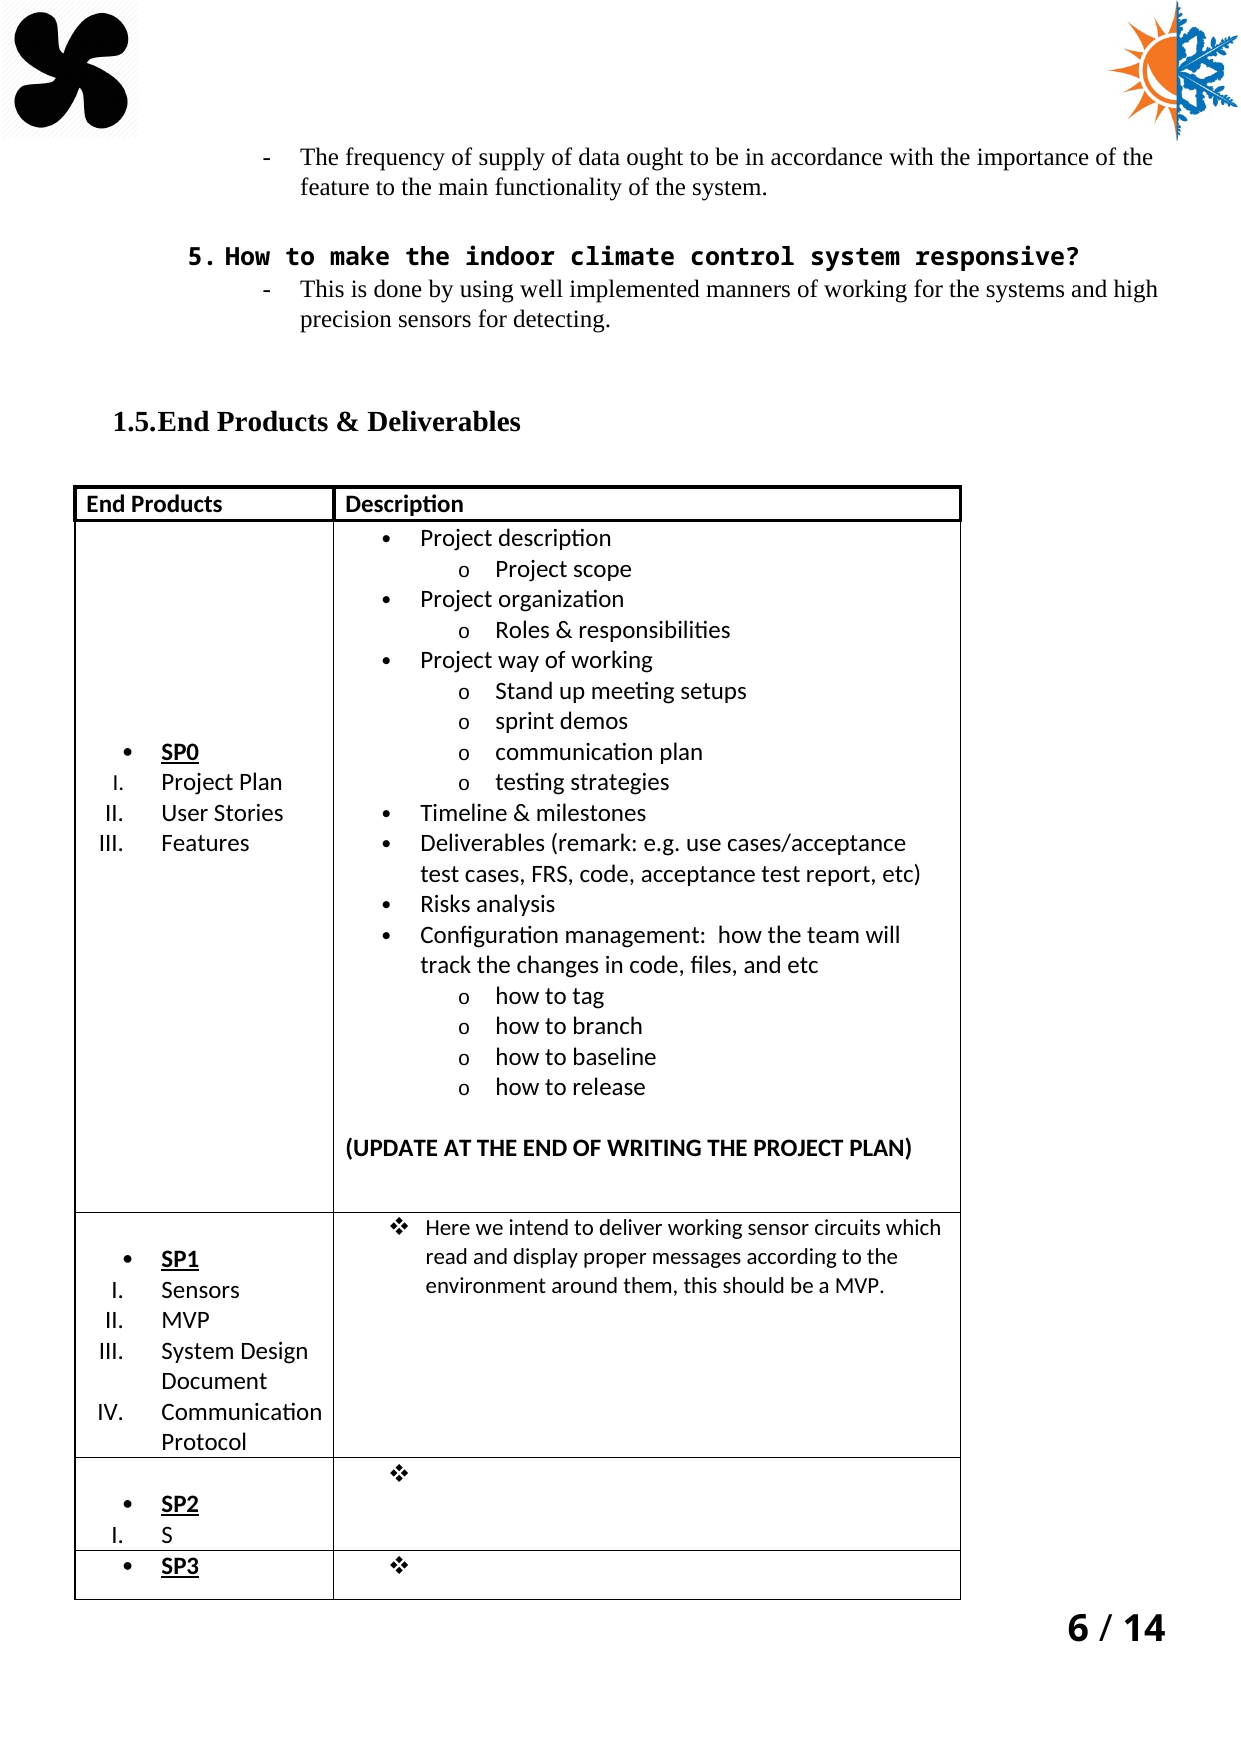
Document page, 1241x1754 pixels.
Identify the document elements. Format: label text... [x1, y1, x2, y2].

table_header Description [336, 489, 959, 519]
subtitle End Products & Deliverables [112, 404, 1165, 438]
table_cell SP3 S [76, 1551, 333, 1599]
table_cell SP2 S [76, 1458, 333, 1549]
table_header End Products [77, 489, 332, 519]
table_cell [334, 1458, 960, 1549]
list How to make the indoor climate control system responsive? [187, 238, 1165, 272]
table_cell Here we intend to deliver working sensor circuits which read and display proper messages according to the environment around them, this should be a MVP. [334, 1213, 960, 1457]
list The frequency of supply of data ought to be in accordance with the importance of the feature to the main functionality of the system. [262, 102, 1165, 201]
table_cell [334, 1551, 960, 1599]
table_cell SP0 Project Plan User Stories Features [76, 522, 333, 1212]
table_cell SP1 Sensors MVP System Design Document Communication Protocol [76, 1213, 333, 1457]
table_cell Project description Project scope Project organization Roles & responsibilities Project way of working Stand up meeting setups sprint demos communication plan testing strategies Timeline & milestones Deliverables (remark: e.g. use cases/acceptance test cases, FRS, code, acceptance test report, etc) Risks analysis Configuration management: how the team will track the changes in code, files, and etc how to tag how to branch how to baseline how to release (UPDATE AT THE END OF WRITING THE PROJECT PLAN) [334, 522, 960, 1212]
list This is done by using well implemented manners of working for the systems and high precision sensors for detecting. [262, 274, 1165, 333]
